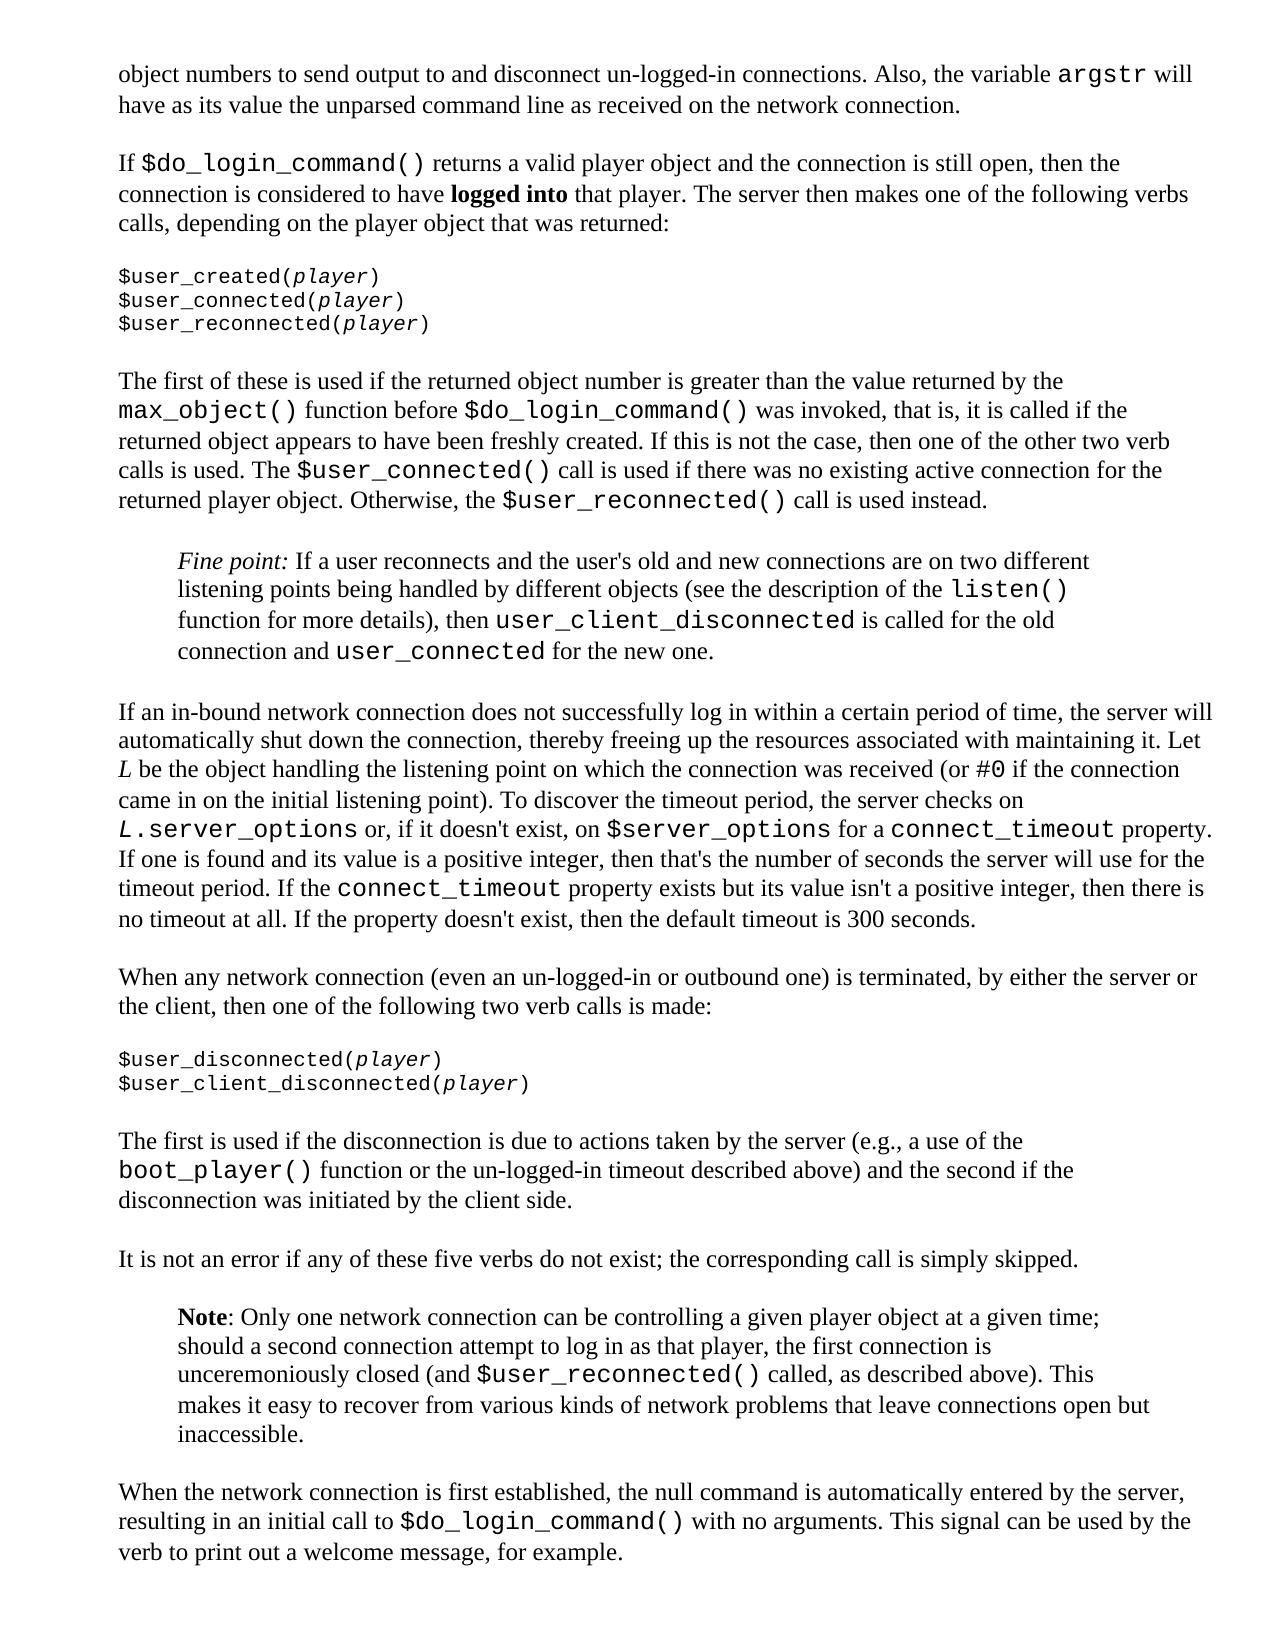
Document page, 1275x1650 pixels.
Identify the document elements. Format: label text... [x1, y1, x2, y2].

text object numbers to send output to and disconnect un-logged-in connections. Also, the variable argstr will have as its value the unparsed command line as received on the network connection. [118, 59, 1216, 119]
text $user_client_disconnected(player) [118, 1073, 1216, 1097]
text Fine point: If a user reconnects and the user's old and new connections are on two different listening points being handled by different objects (see the description of the listen() function for more details), then user_client_disconnected is called for the old connection and user_connected for the new one. [177, 546, 1157, 667]
text The first is used if the disconnection is due to actions taken by the server (e.g., a use of the boot_player() function or the un-logged-in timeout described above) and the second if the disconnection was initiated by the client side. [118, 1126, 1216, 1214]
text When any network connection (even an un-logged-in or outbound one) is terminated, by either the server or the client, then one of the following two verb calls is made: [118, 962, 1216, 1020]
text $user_disconnected(player) [118, 1049, 1216, 1073]
text $user_created(player) [118, 266, 1216, 289]
text Note: Only one network connection can be controlling a given player object at a given time; should a second connection attempt to log in as that player, the first connection is unceremoniously closed (and $user_reconnected() called, as described above). This makes it easy to recover from various kinds of network problems that leave connections open but inaccessible. [177, 1302, 1157, 1448]
text It is not an error if any of these five verbs do not exist; the corresponding call is simply skipped. [118, 1244, 1216, 1273]
text $user_reconnected(player) [118, 313, 1216, 337]
text If an in-bound network connection does not successfully log in within a certain period of time, the server will automatically shut down the connection, thereby freeing up the resources associated with maintaining it. Let L be the object handling the listening point on which the connection was received (or #0 if the connection came in on the initial listening point). To discover the timeout period, the server checks on L.server_options or, if it doesn't exist, on $server_options for a connect_timeout property. If one is found and its value is a positive integer, then that's the number of seconds the server will use for the timeout period. If the connect_timeout property exists but its value isn't a positive integer, then there is no timeout at all. If the property doesn't exist, then the default timeout is 300 seconds. [118, 697, 1216, 933]
text When the network connection is first established, the null command is automatically entered by the server, resulting in an initial call to $do_login_command() with no arguments. This signal can be used by the verb to print out a welcome message, for example. [118, 1477, 1216, 1566]
text $user_connected(player) [118, 289, 1216, 313]
text If $do_login_command() returns a valid player object and the connection is still open, then the connection is considered to have logged into that player. The server then makes one of the following verbs calls, depending on the player object that was returned: [118, 148, 1216, 236]
text The first of these is used if the returned object number is greater than the value returned by the max_object() function before $do_login_command() was invoked, that is, it is called if the returned object appears to have been freshly created. If this is not the case, then one of the other two verb calls is used. The $user_connected() call is used if there was no existing active connection for the returned player object. Otherwise, the $user_reconnected() call is used instead. [118, 366, 1216, 516]
